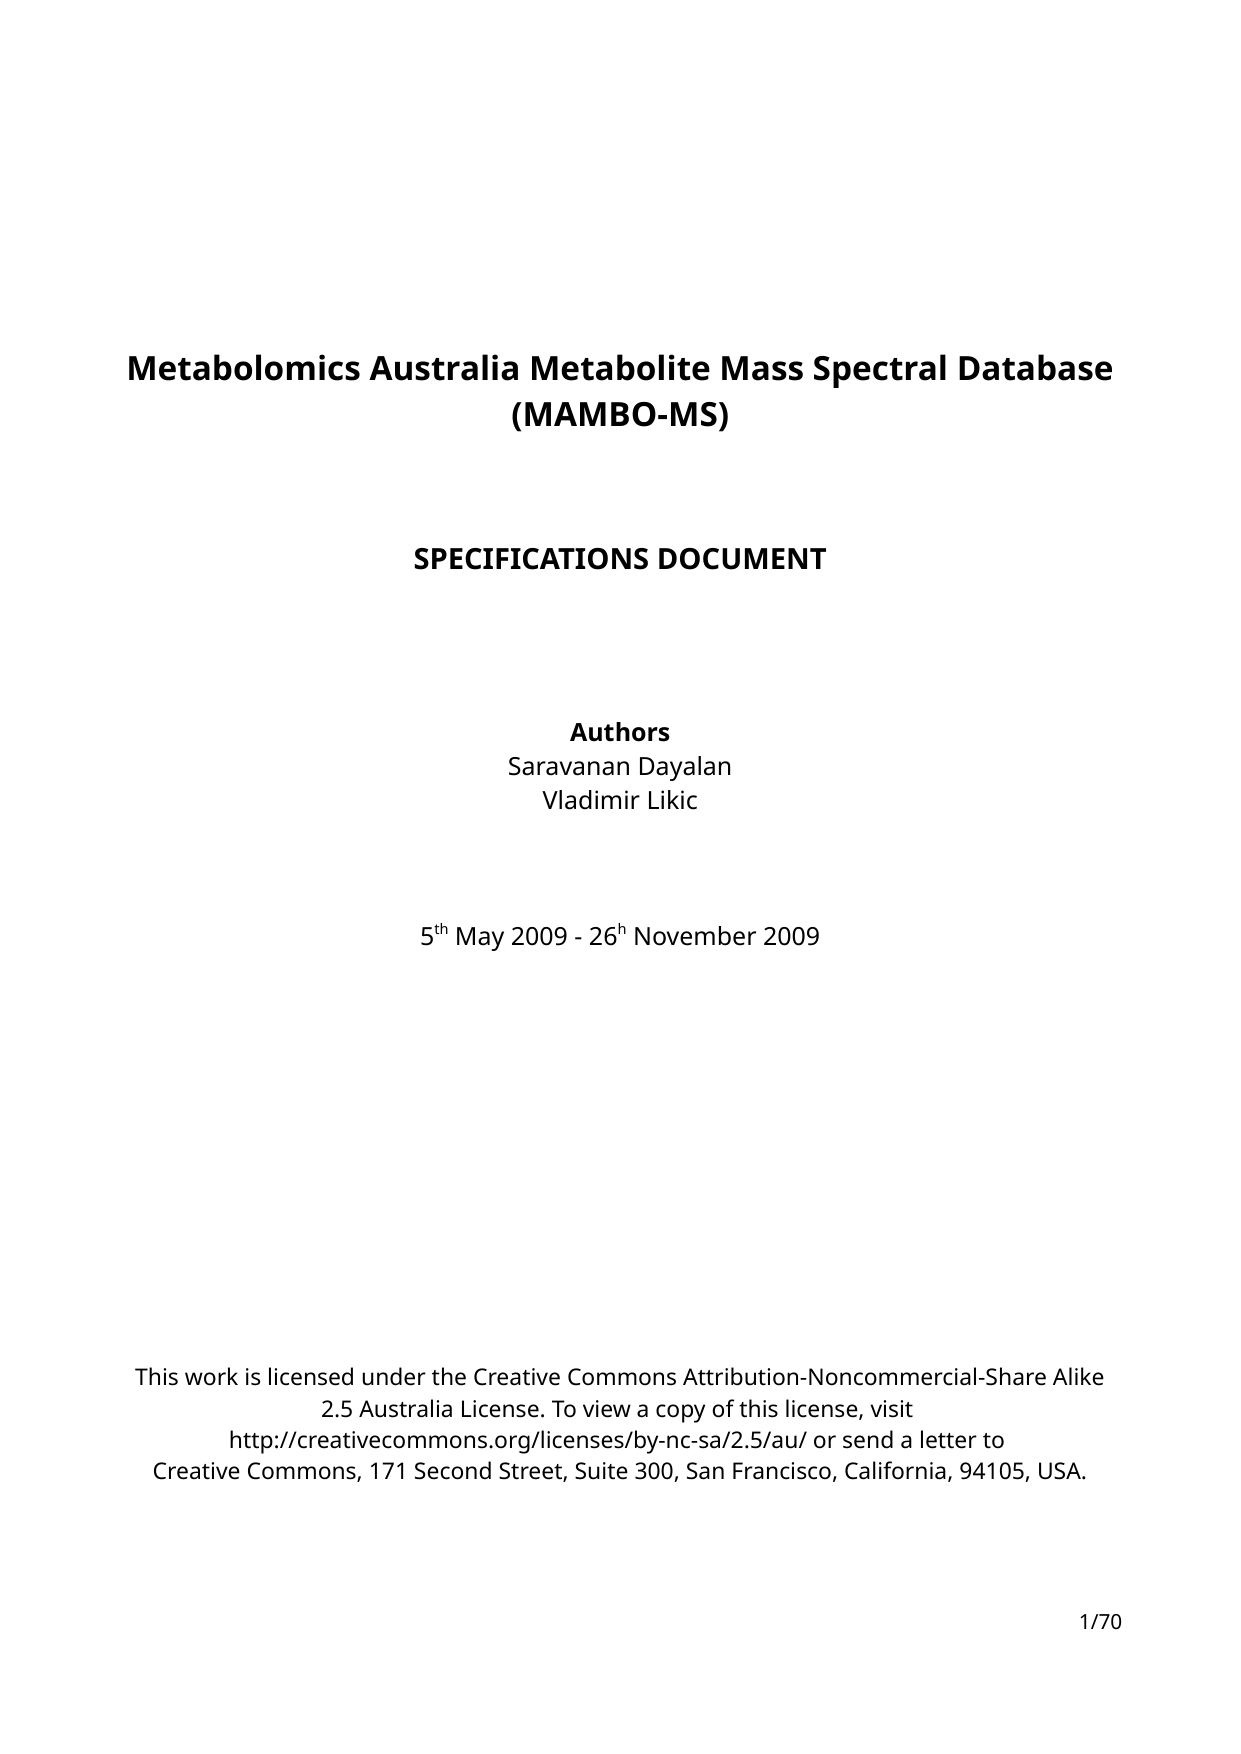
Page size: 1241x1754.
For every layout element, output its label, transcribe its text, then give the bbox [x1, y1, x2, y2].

text 5th May 2009 - 26h November 2009 [118, 918, 1122, 953]
text Saravanan Dayalan [118, 748, 1122, 782]
text (MAMBO-MS) [118, 391, 1122, 436]
text SPECIFICATIONS DOCUMENT [118, 538, 1122, 578]
text This work is licensed under the Creative Commons Attribution-Noncommercial-Share Alike 2.5 Australia License. To view a copy of this license, visit [118, 1361, 1122, 1424]
text Authors [118, 714, 1122, 748]
text Vladimir Likic [118, 782, 1122, 816]
text http://creativecommons.org/licenses/by-nc-sa/2.5/au/ or send a letter to [118, 1424, 1122, 1455]
text Creative Commons, 171 Second Street, Suite 300, San Francisco, California, 94105, USA. [118, 1455, 1122, 1486]
text Metabolomics Australia Metabolite Mass Spectral Database [118, 345, 1122, 391]
